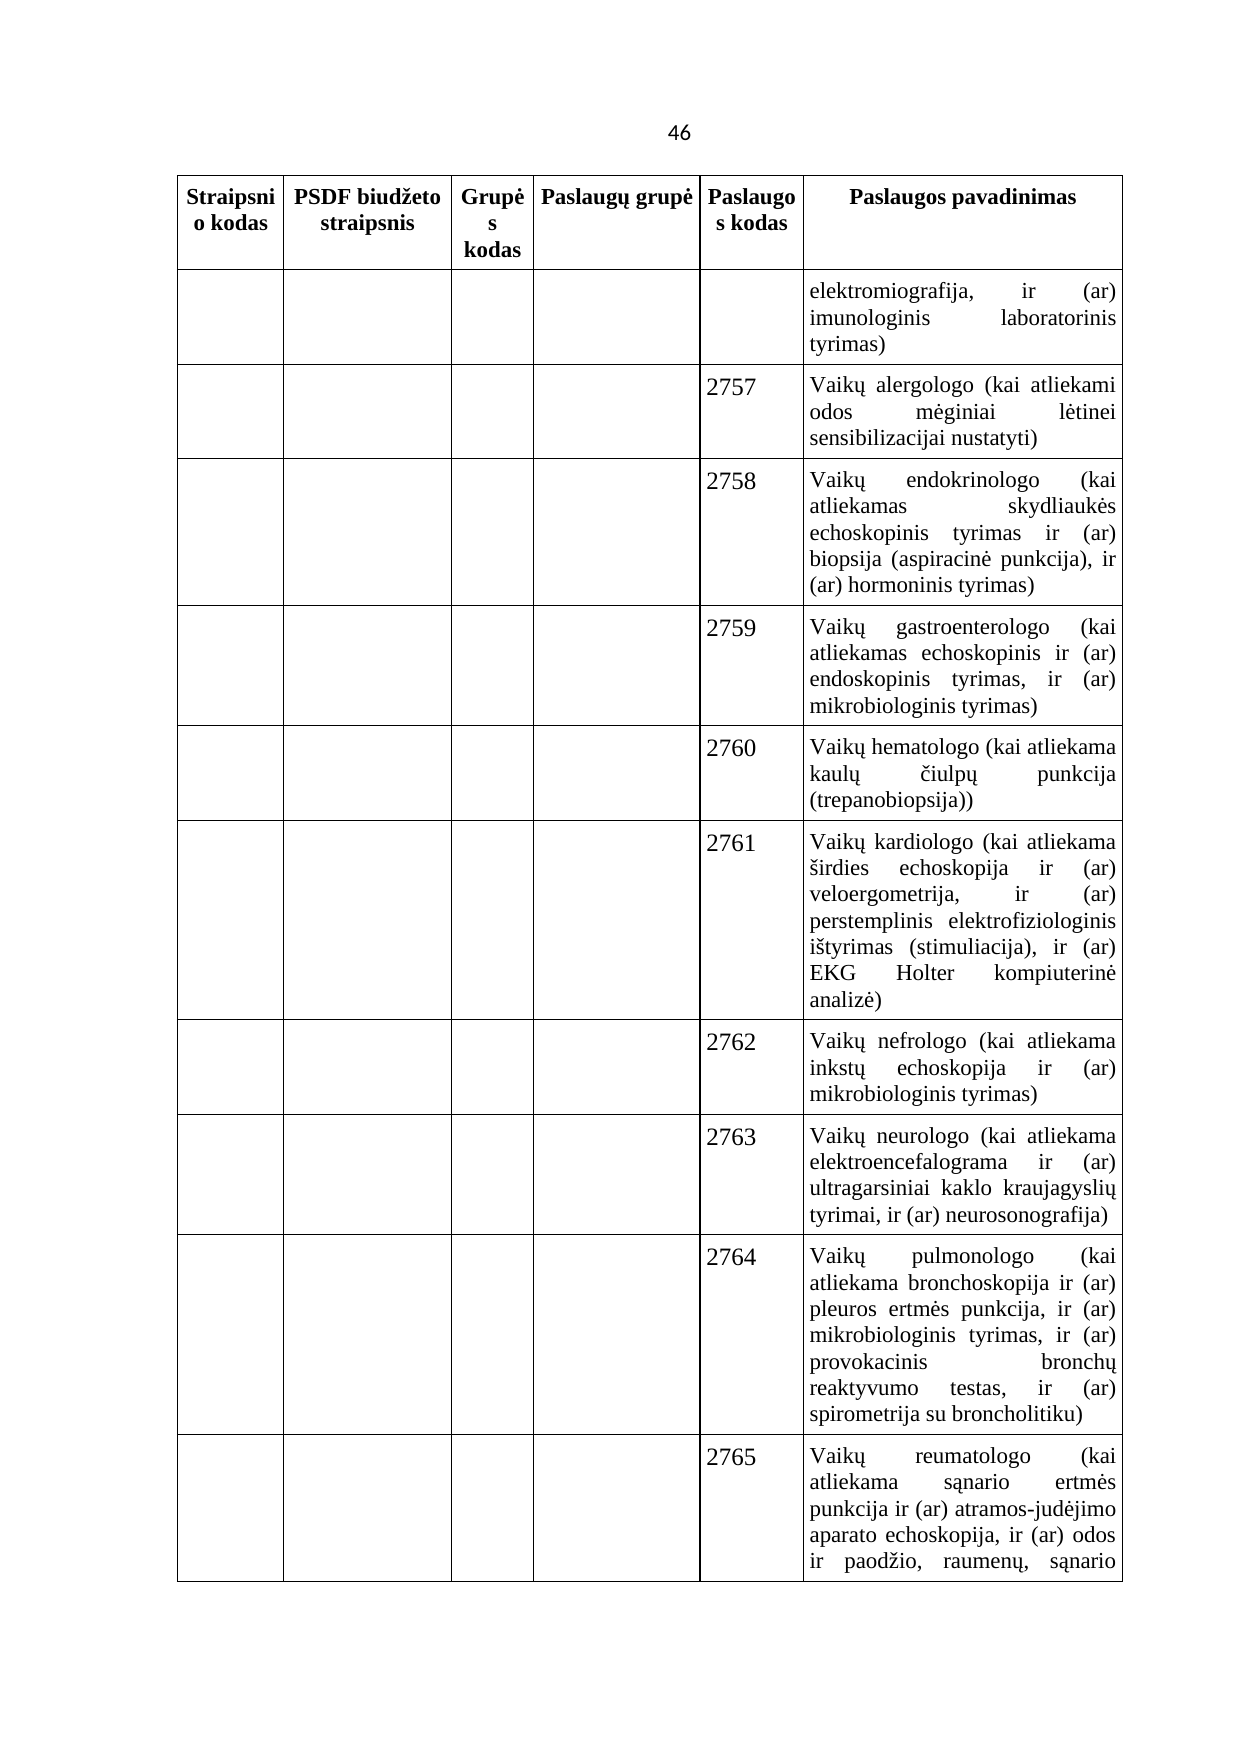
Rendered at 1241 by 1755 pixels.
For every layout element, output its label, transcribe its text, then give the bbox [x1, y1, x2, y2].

table_cell [178, 365, 283, 458]
table_cell [284, 1235, 451, 1434]
table_header Straipsnio kodas [178, 176, 283, 269]
table_cell 2757 [701, 365, 803, 458]
table_cell [701, 270, 803, 363]
table_cell [178, 459, 283, 605]
table_cell [452, 459, 533, 605]
table_cell [534, 1020, 699, 1113]
table_cell Vaikų alergologo (kai atliekami odos mėginiai lėtinei sensibilizacijai nustatyti) [804, 365, 1122, 458]
table_cell [452, 365, 533, 458]
table_cell [284, 1020, 451, 1113]
table_header Paslaugos pavadinimas [804, 176, 1122, 269]
table_cell [178, 1435, 283, 1581]
table_cell [534, 459, 699, 605]
table_cell [534, 1115, 699, 1234]
table_cell [178, 270, 283, 363]
table_cell 2765 [701, 1435, 803, 1581]
table_cell Vaikų endokrinologo (kai atliekamas skydliaukės echoskopinis tyrimas ir (ar) biopsija (aspiracinė punkcija), ir (ar) hormoninis tyrimas) [804, 459, 1122, 605]
table_cell Vaikų reumatologo (kai atliekama sąnario ertmės punkcija ir (ar) atramos-judėjimo aparato echoskopija, ir (ar) odos ir paodžio, raumenų, sąnario [804, 1435, 1122, 1581]
table_cell 2760 [701, 726, 803, 819]
table_cell [452, 821, 533, 1019]
table_cell Vaikų hematologo (kai atliekama kaulų čiulpų punkcija (trepanobiopsija)) [804, 726, 1122, 819]
table_cell [284, 606, 451, 725]
table_cell [452, 1435, 533, 1581]
table_cell Vaikų nefrologo (kai atliekama inkstų echoskopija ir (ar) mikrobiologinis tyrimas) [804, 1020, 1122, 1113]
table_cell [178, 606, 283, 725]
table_cell [284, 459, 451, 605]
table_cell [452, 726, 533, 819]
table_cell [452, 1020, 533, 1113]
table_cell [178, 1235, 283, 1434]
table_cell 2761 [701, 821, 803, 1019]
table_cell [452, 1235, 533, 1434]
table_cell [178, 1020, 283, 1113]
table_cell [284, 1435, 451, 1581]
table_cell [452, 1115, 533, 1234]
table_cell 2764 [701, 1235, 803, 1434]
table_header PSDF biudžeto straipsnis [284, 176, 451, 269]
table_cell [534, 606, 699, 725]
table_cell 2758 [701, 459, 803, 605]
table_cell [534, 821, 699, 1019]
table_cell [178, 821, 283, 1019]
table_cell Vaikų kardiologo (kai atliekama širdies echoskopija ir (ar) veloergometrija, ir (ar) perstemplinis elektrofiziologinis ištyrimas (stimuliacija), ir (ar) EKG Holter kompiuterinė analizė) [804, 821, 1122, 1019]
table_cell [284, 821, 451, 1019]
table_cell Vaikų gastroenterologo (kai atliekamas echoskopinis ir (ar) endoskopinis tyrimas, ir (ar) mikrobiologinis tyrimas) [804, 606, 1122, 725]
table_cell [534, 1435, 699, 1581]
table_cell [178, 1115, 283, 1234]
table_cell [452, 606, 533, 725]
table_cell 2763 [701, 1115, 803, 1234]
table_cell [452, 270, 533, 363]
table_cell [178, 726, 283, 819]
table_cell [534, 726, 699, 819]
table_cell 2762 [701, 1020, 803, 1113]
table_cell elektromiografija, ir (ar) imunologinis laboratorinis tyrimas) [804, 270, 1122, 363]
table_cell [534, 270, 699, 363]
table_cell [284, 1115, 451, 1234]
table_cell [284, 270, 451, 363]
table_cell [284, 365, 451, 458]
table_cell [534, 365, 699, 458]
table_cell Vaikų neurologo (kai atliekama elektroencefalograma ir (ar) ultragarsiniai kaklo kraujagyslių tyrimai, ir (ar) neurosonografija) [804, 1115, 1122, 1234]
table_cell Vaikų pulmonologo (kai atliekama bronchoskopija ir (ar) pleuros ertmės punkcija, ir (ar) mikrobiologinis tyrimas, ir (ar) provokacinis bronchų reaktyvumo testas, ir (ar) spirometrija su broncholitiku) [804, 1235, 1122, 1434]
table_header Paslaugų grupė [534, 176, 699, 269]
table_header Grupės kodas [452, 176, 533, 269]
table_cell [284, 726, 451, 819]
table_header Paslaugos kodas [701, 176, 803, 269]
table_cell [534, 1235, 699, 1434]
table_cell 2759 [701, 606, 803, 725]
